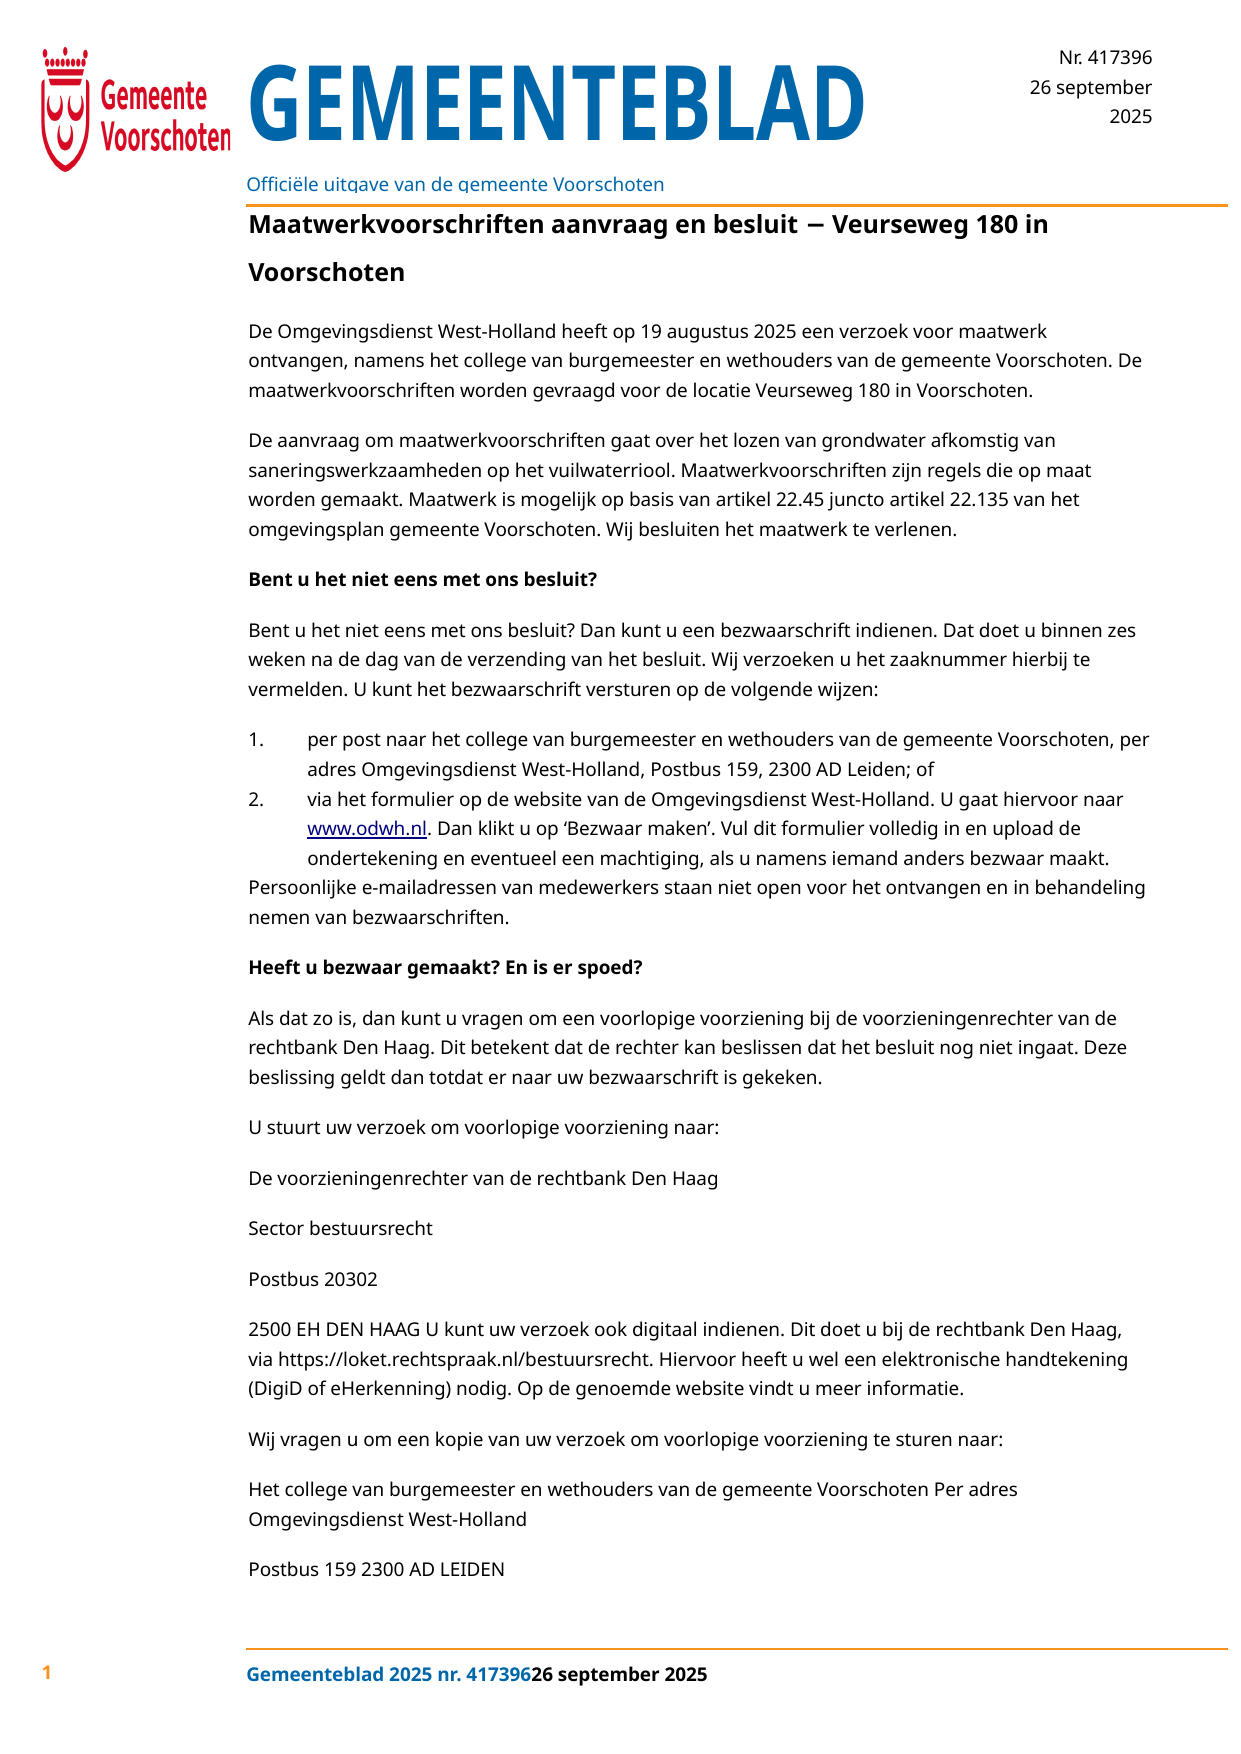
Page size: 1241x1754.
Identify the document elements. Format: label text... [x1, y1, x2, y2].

text De voorzieningenrechter van de rechtbank Den Haag [248, 1165, 1152, 1191]
text Wij vragen u om een kopie van uw verzoek om voorlopige voorziening te sturen naar: [248, 1426, 1152, 1452]
text Postbus 20302 [248, 1266, 1152, 1292]
text U stuurt uw verzoek om voorlopige voorziening naar: [248, 1114, 1152, 1140]
text Heeft u bezwaar gemaakt? En is er spoed? [248, 954, 1152, 980]
text 2500 EH DEN HAAG U kunt uw verzoek ook digitaal indienen. Dit doet u bij de rechtbank Den Haag, via https://loket.rechtspraak.nl/bestuursrecht. Hiervoor heeft u wel een elektronische handtekening (DigiD of eHerkenning) nodig. Op de genoemde website vindt u meer informatie. [248, 1316, 1152, 1401]
text Bent u het niet eens met ons besluit? [248, 567, 1152, 592]
text Postbus 159 2300 AD LEIDEN [248, 1556, 1152, 1582]
list per post naar het college van burgemeester en wethouders van de gemeente Voorschoten, per adres Omgevingsdienst West-Holland, Postbus 159, 2300 AD Leiden; of [248, 727, 1152, 782]
text De aanvraag om maatwerkvoorschriften gaat over het lozen van grondwater afkomstig van saneringswerkzaamheden op het vuilwaterriool. Maatwerkvoorschriften zijn regels die op maat worden gemaakt. Maatwerk is mogelijk op basis van artikel 22.45 juncto artikel 22.135 van het omgevingsplan gemeente Voorschoten. Wij besluiten het maatwerk te verlenen. [248, 427, 1152, 542]
text Persoonlijke e-mailadressen van medewerkers staan niet open voor het ontvangen en in behandeling nemen van bezwaarschriften. [248, 874, 1152, 930]
text Sector bestuursrecht [248, 1215, 1152, 1241]
list via het formulier op de website van de Omgevingsdienst West-Holland. U gaat hiervoor naar www.odwh.nl. Dan klikt u op ‘Bezwaar maken’. Vul dit formulier volledig in en upload de ondertekening en eventueel een machtiging, als u namens iemand anders bezwaar maakt. [248, 786, 1152, 871]
text Maatwerkvoorschriften aanvraag en besluit − Veurseweg 180 in Voorschoten [248, 207, 1152, 288]
picture [41, 47, 231, 172]
text Als dat zo is, dan kunt u vragen om een voorlopige voorziening bij de voorzieningenrechter van de rechtbank Den Haag. Dit betekent dat de rechter kan beslissen dat het besluit nog niet ingaat. Deze beslissing geldt dan totdat er naar uw bezwaarschrift is gekeken. [248, 1005, 1152, 1090]
text Bent u het niet eens met ons besluit? Dan kunt u een bezwaarschrift indienen. Dat doet u binnen zes weken na de dag van de verzending van het besluit. Wij verzoeken u het zaaknummer hierbij te vermelden. U kunt het bezwaarschrift versturen op de volgende wijzen: [248, 617, 1152, 702]
text Het college van burgemeester en wethouders van de gemeente Voorschoten Per adres Omgevingsdienst West-Holland [248, 1476, 1152, 1532]
text De Omgevingsdienst West-Holland heeft op 19 augustus 2025 een verzoek voor maatwerk ontvangen, namens het college van burgemeester en wethouders van de gemeente Voorschoten. De maatwerkvoorschriften worden gevraagd voor de locatie Veurseweg 180 in Voorschoten. [248, 318, 1152, 403]
